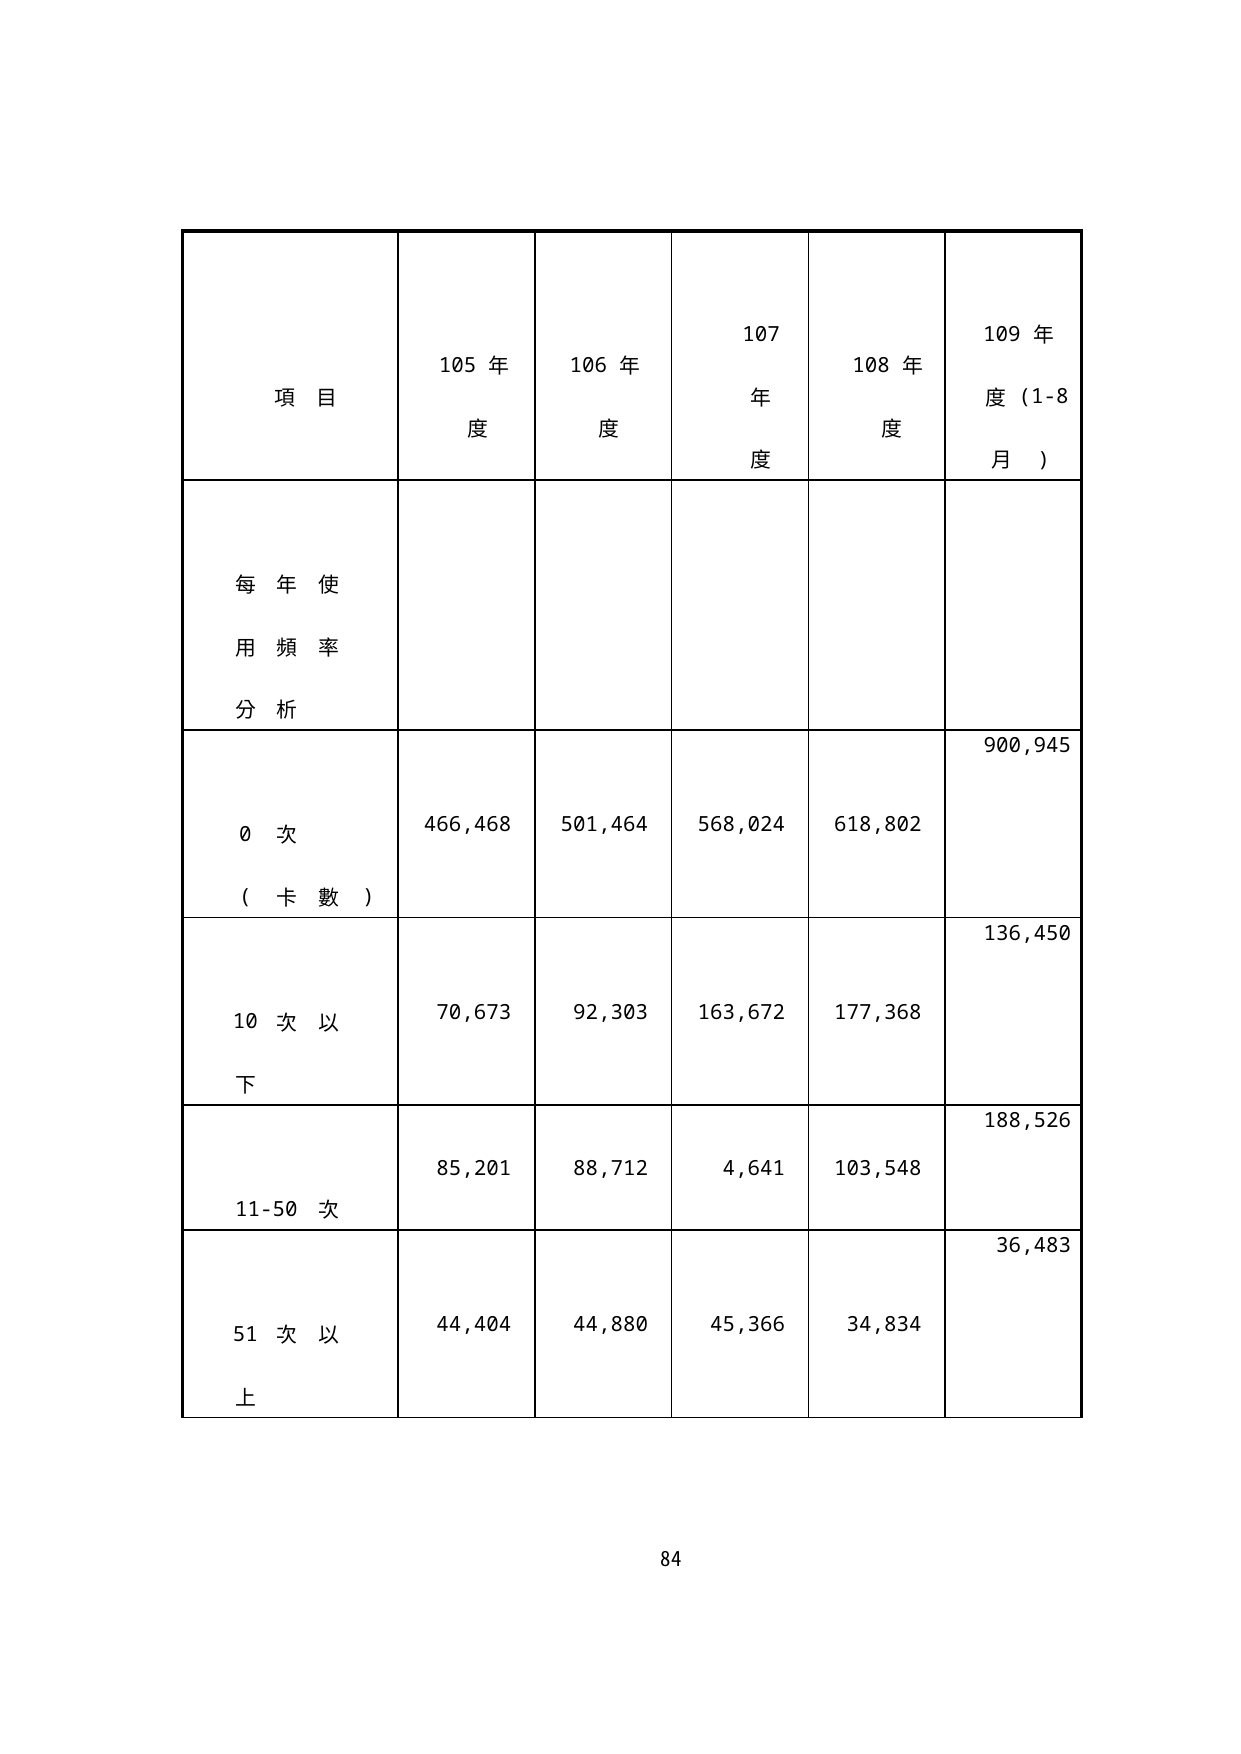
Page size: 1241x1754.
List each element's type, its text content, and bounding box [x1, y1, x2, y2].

table_cell 34,834 [809, 1231, 944, 1417]
table_cell [809, 481, 944, 729]
table_cell 0次(卡數) [184, 731, 397, 917]
table_cell 618,802 [809, 731, 944, 917]
table_header 107年度 [672, 233, 808, 479]
table_cell 163,672 [672, 918, 808, 1104]
table_cell [672, 481, 808, 729]
table_cell 11-50次 [184, 1106, 397, 1229]
table_header 105年度 [399, 233, 534, 479]
table_cell 188‚526 [946, 1106, 1080, 1229]
table_cell 501,464 [536, 731, 671, 917]
table_cell 103‚548 [809, 1106, 944, 1229]
table_cell 4,641 [672, 1106, 808, 1229]
table_cell 568,024 [672, 731, 808, 917]
table_cell 88,712 [536, 1106, 671, 1229]
table_cell [946, 481, 1080, 729]
table_header 108年度 [809, 233, 944, 479]
table_cell 36‚483 [946, 1231, 1080, 1417]
table_header 109年度(1-8月) [946, 233, 1080, 479]
table_cell 136‚450 [946, 918, 1080, 1104]
table_header 106年度 [536, 233, 671, 479]
table_cell [536, 481, 671, 729]
table_cell 466,468 [399, 731, 534, 917]
table_cell 51次以上 [184, 1231, 397, 1417]
table_cell 每年使用頻率分析 [184, 481, 397, 729]
table_cell [399, 481, 534, 729]
table_cell 177‚368 [809, 918, 944, 1104]
table_cell 70,673 [399, 918, 534, 1104]
table_cell 900‚945 [946, 731, 1080, 917]
table_cell 10次以下 [184, 918, 397, 1104]
table_cell 44,880 [536, 1231, 671, 1417]
table_cell 85,201 [399, 1106, 534, 1229]
table_cell 45,366 [672, 1231, 808, 1417]
table_header 項目 [184, 233, 397, 479]
table_cell 92,303 [536, 918, 671, 1104]
table_cell 44,404 [399, 1231, 534, 1417]
